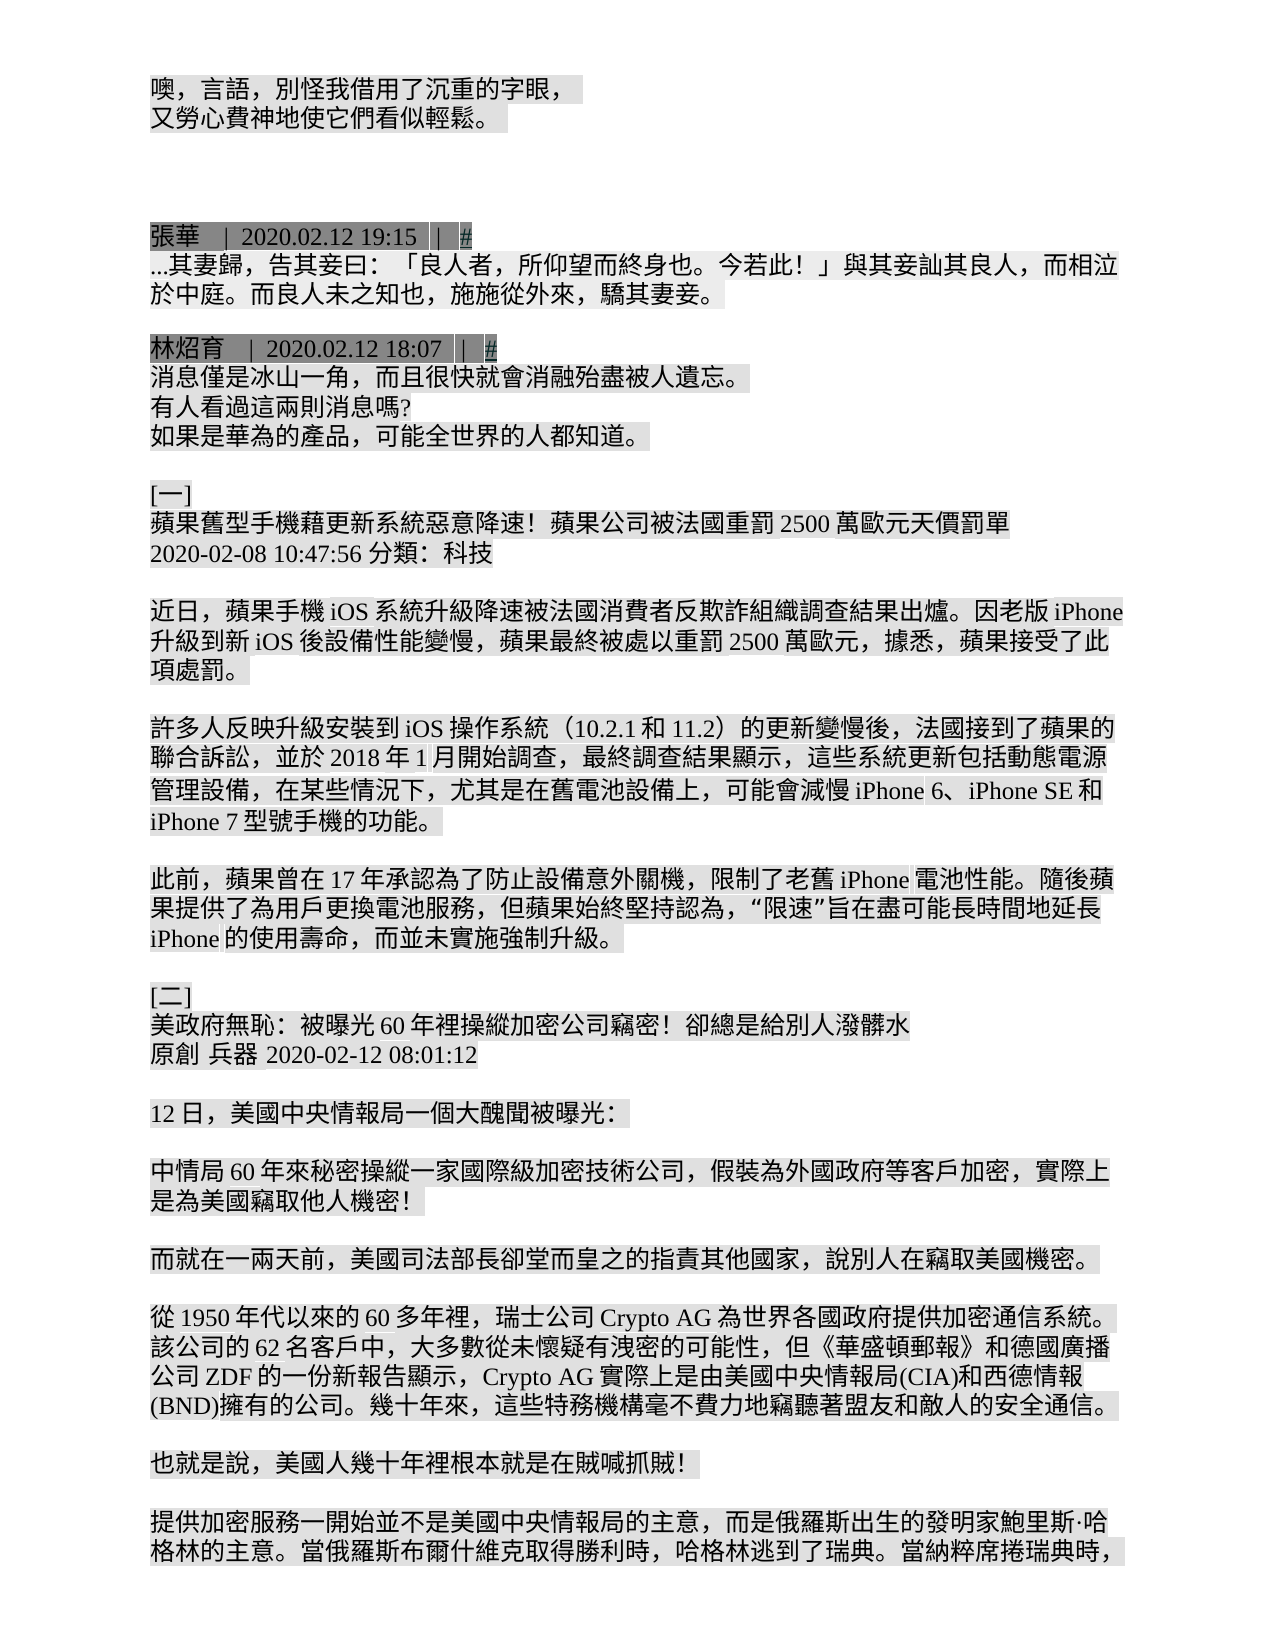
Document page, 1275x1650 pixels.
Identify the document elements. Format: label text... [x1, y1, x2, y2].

text 張華 | 2020.02.12 19:15 | # [150, 222, 1125, 251]
text 林炤育 | 2020.02.12 18:07 | # [150, 334, 1125, 363]
text 噢，言語，別怪我借用了沉重的字眼， 又勞心費神地使它們看似輕鬆。 [150, 75, 1125, 197]
text 消息僅是冰山一角，而且很快就會消融殆盡被人遺忘。 有人看過這兩則消息嗎? 如果是華為的產品，可能全世界的人都知道。 [一] 蘋果舊型手機藉更新系統惡意降速！蘋果公司被法國重罰2500萬歐元天價罰單 2020-02-08 10:47:56 分類：科技 近日，蘋果手機iOS系統升級降速被法國消費者反欺詐組織調查結果出爐。因老版iPhone升級到新iOS後設備性能變慢，蘋果最終被處以重罰2500萬歐元，據悉，蘋果接受了此項處罰。 許多人反映升級安裝到iOS操作系統（10.2.1和11.2）的更新變慢後，法國接到了蘋果的聯合訴訟，並於2018年1月開始調查，最終調查結果顯示，這些系統更新包括動態電源管理設備，在某些情況下，尤其是在舊電池設備上，可能會減慢iPhone‌ 6、iPhone SE和iPhone 7型號手機的功能。 此前，蘋果曾在17年承認為了防止設備意外關機，限制了老舊iPhone電池性能。隨後蘋果提供了為用戶更換電池服務，但蘋果始終堅持認為，“限速”旨在盡可能長時間地延長iPhone的使用壽命，而並未實施強制升級。 [二] 美政府無恥：被曝光60年裡操縱加密公司竊密！卻總是給別人潑髒水 原創 兵器 2020-02-12 08:01:12 12日，美國中央情報局一個大醜聞被曝光： 中情局60年來秘密操縱一家國際級加密技術公司，假裝為外國政府等客戶加密，實際上是為美國竊取他人機密！ 而就在一兩天前，美國司法部長卻堂而皇之的指責其他國家，說別人在竊取美國機密。 從1950年代以來的60多年裡，瑞士公司Crypto AG為世界各國政府提供加密通信系統。該公司的62名客戶中，大多數從未懷疑有洩密的可能性，但《華盛頓郵報》和德國廣播公司ZDF的一份新報告顯示，Crypto AG實際上是由美國中央情報局(CIA)和西德情報(BND)擁有的公司。幾十年來，這些特務機構毫不費力地竊聽著盟友和敵人的安全通信。 也就是說，美國人幾十年裡根本就是在賊喊抓賊！ 提供加密服務一開始並不是美國中央情報局的主意，而是俄羅斯出生的發明家鮑里斯·哈格林的主意。當俄羅斯布爾什維克取得勝利時，哈格林逃到了瑞典。當納粹席捲瑞典時， [150, 363, 1125, 1566]
text ...其妻歸，告其妾曰：「良人者，所仰望而終身也。今若此！」與其妾訕其良人，而相泣於中庭。而良人未之知也，施施從外來，驕其妻妾。 [150, 251, 1125, 309]
